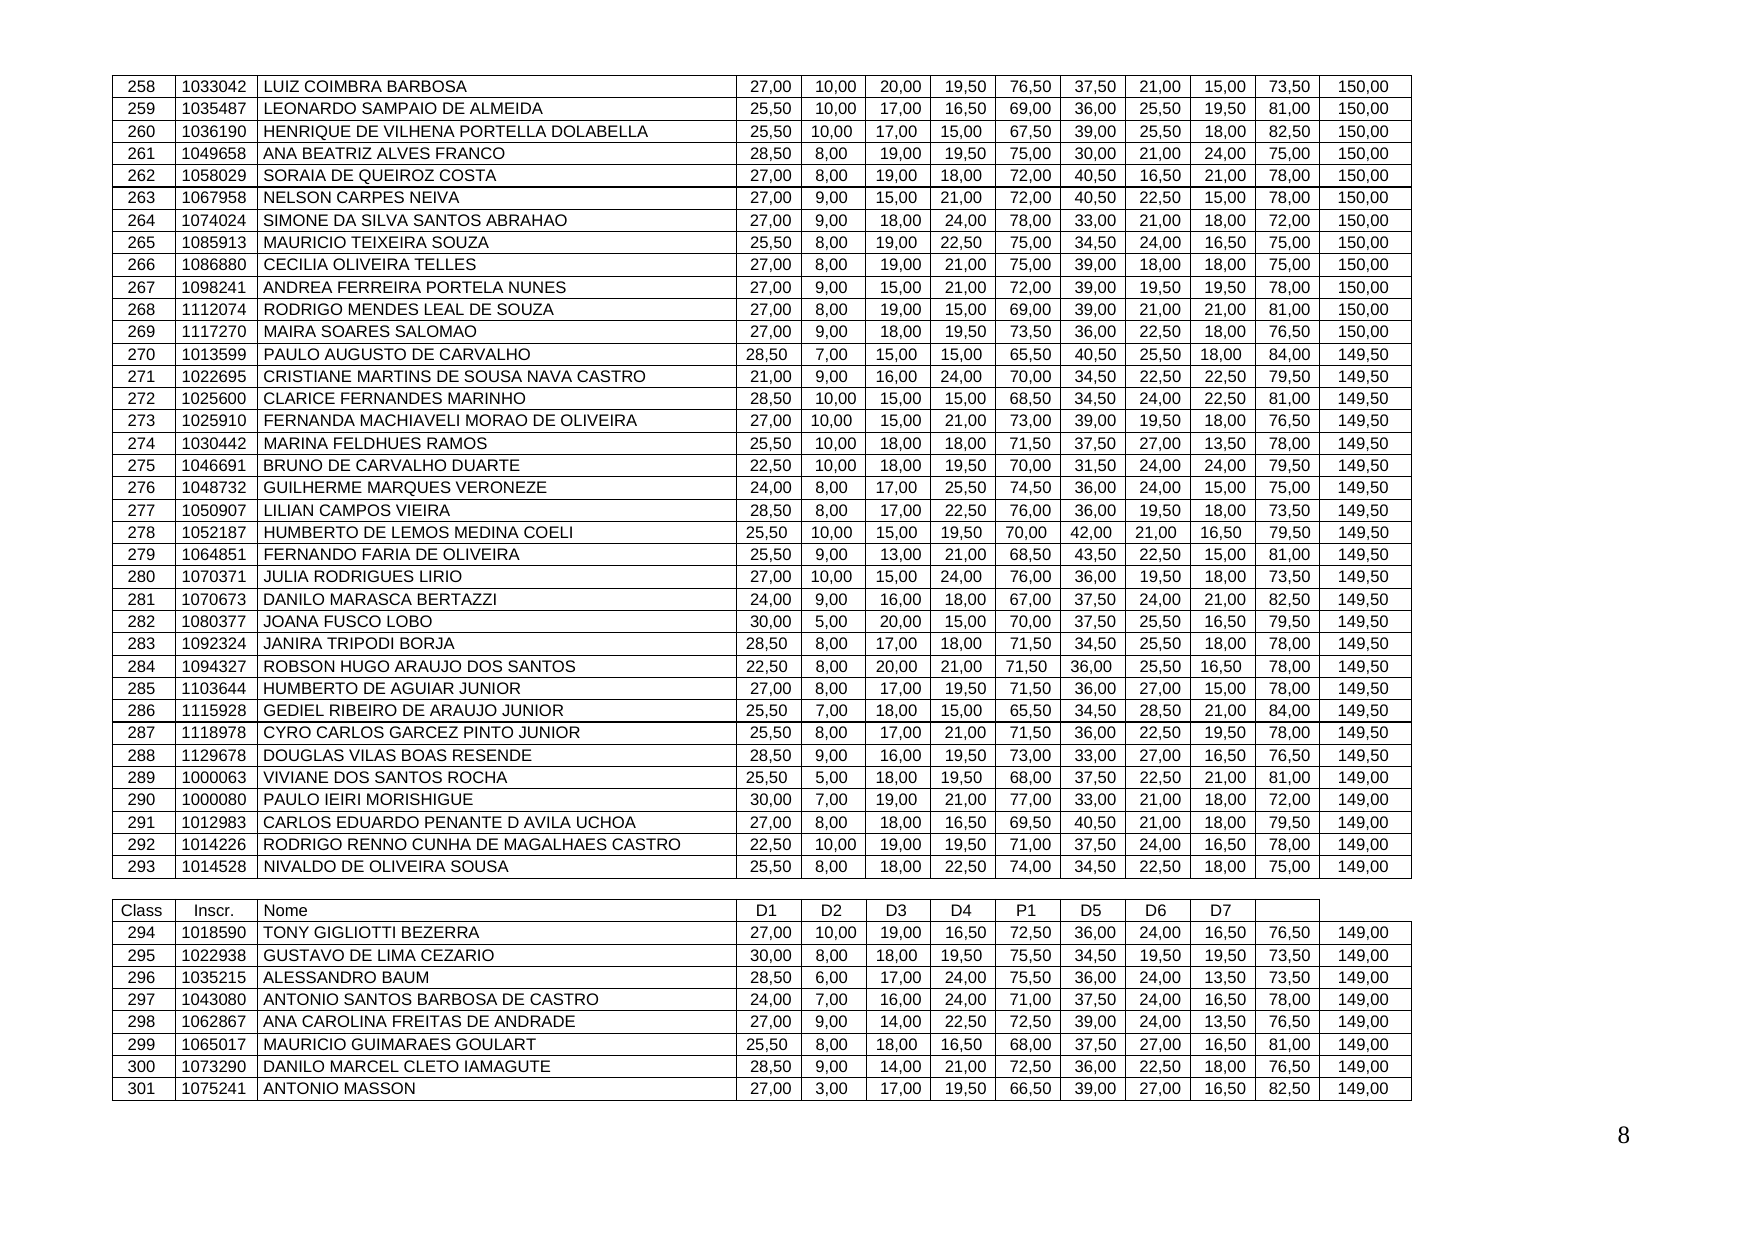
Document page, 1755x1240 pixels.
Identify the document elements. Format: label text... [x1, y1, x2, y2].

table_cell 261 [113, 143, 175, 164]
table_cell 19,50 [1191, 98, 1255, 119]
table_header D2 [802, 900, 866, 921]
table_cell 71,50 [996, 656, 1060, 677]
table_cell 75,00 [1256, 143, 1319, 164]
table_cell 79,50 [1256, 522, 1319, 543]
table_cell 149,50 [1320, 344, 1411, 365]
table_cell ROBSON HUGO ARAUJO DOS SANTOS [258, 656, 736, 677]
table_cell PAULO IEIRI MORISHIGUE [258, 789, 736, 811]
table_cell CRISTIANE MARTINS DE SOUSA NAVA CASTRO [258, 366, 736, 387]
table_cell 73,50 [996, 321, 1060, 342]
table_cell 1118978 [176, 723, 257, 744]
table_cell 75,00 [1256, 254, 1319, 276]
table_cell 25,50 [1126, 611, 1190, 632]
table_cell 259 [113, 98, 175, 119]
table_cell 36,00 [1061, 678, 1125, 699]
table_cell 76,50 [1256, 1056, 1319, 1077]
table_cell HUMBERTO DE LEMOS MEDINA COELI [258, 522, 736, 543]
table_cell 21,00 [931, 410, 995, 432]
table_cell 1064851 [176, 544, 257, 565]
table_cell 14,00 [867, 1011, 930, 1033]
table_cell CLARICE FERNANDES MARINHO [258, 388, 736, 409]
table_cell 264 [113, 210, 175, 231]
table_cell 1025600 [176, 388, 257, 409]
table_cell 78,00 [1256, 678, 1319, 699]
table_header P2 [1256, 900, 1319, 921]
table_cell 27,00 [737, 210, 801, 231]
table_cell 1049658 [176, 143, 257, 164]
table_cell 27,00 [1126, 1078, 1190, 1099]
table_cell 149,50 [1320, 500, 1411, 521]
table_cell 28,50 [737, 388, 801, 409]
table_cell 288 [113, 745, 175, 766]
table_cell 149,50 [1320, 455, 1411, 476]
table_cell 149,50 [1320, 388, 1411, 409]
table_cell 21,00 [1191, 767, 1255, 788]
table_cell 150,00 [1320, 143, 1411, 164]
table_cell 8,00 [802, 856, 865, 877]
table_cell 149,50 [1320, 678, 1411, 699]
table_cell JULIA RODRIGUES LIRIO [258, 566, 736, 588]
table_cell 39,00 [1061, 121, 1125, 142]
table_cell 19,50 [1126, 566, 1190, 588]
table_cell 7,00 [802, 989, 866, 1010]
table_cell 19,50 [1191, 945, 1255, 966]
table_cell 71,50 [996, 433, 1060, 454]
table_cell 75,00 [1256, 477, 1319, 498]
table_cell 278 [113, 522, 175, 543]
table_cell 21,00 [1191, 700, 1255, 721]
table_cell 149,00 [1320, 1034, 1411, 1055]
table_cell 150,00 [1320, 98, 1411, 119]
table_cell 8,00 [802, 945, 866, 966]
table_cell 9,00 [802, 1011, 866, 1033]
table_cell 17,00 [867, 1078, 930, 1099]
table_cell 39,00 [1061, 1078, 1125, 1099]
table_cell 72,00 [1256, 789, 1319, 811]
table_cell 27,00 [737, 299, 801, 320]
table_cell 27,00 [737, 812, 801, 833]
table_cell 72,00 [1256, 210, 1319, 231]
table_cell 284 [113, 656, 175, 677]
table_cell 81,00 [1256, 388, 1319, 409]
table_cell 79,50 [1256, 455, 1319, 476]
table_cell 149,00 [1320, 1011, 1411, 1033]
table_cell RODRIGO RENNO CUNHA DE MAGALHAES CASTRO [258, 834, 736, 855]
table_cell 81,00 [1256, 1034, 1319, 1055]
table_cell 39,00 [1061, 410, 1125, 432]
table_cell 17,00 [866, 500, 930, 521]
table_cell 22,50 [1126, 767, 1190, 788]
table_cell 24,00 [737, 589, 801, 610]
table_cell 7,00 [802, 789, 865, 811]
table_cell 279 [113, 544, 175, 565]
table_cell 22,50 [1126, 1056, 1190, 1077]
table_cell 75,00 [996, 143, 1060, 164]
table_cell 17,00 [866, 477, 930, 498]
table_cell 149,00 [1320, 922, 1411, 943]
table_cell 16,50 [1191, 656, 1255, 677]
table_cell 42,00 [1061, 522, 1125, 543]
table_cell 289 [113, 767, 175, 788]
table_header D3 [867, 900, 930, 921]
table_cell 76,50 [1256, 321, 1319, 342]
table_cell 25,50 [931, 477, 995, 498]
table_cell 21,00 [1191, 299, 1255, 320]
table_cell 15,00 [931, 700, 995, 721]
table_cell 19,50 [931, 1078, 995, 1099]
table_cell ALESSANDRO BAUM [258, 967, 736, 988]
table_cell 150,00 [1320, 165, 1411, 186]
table_cell MAURICIO GUIMARAES GOULART [258, 1034, 736, 1055]
table_cell 70,00 [996, 522, 1060, 543]
table_cell JANIRA TRIPODI BORJA [258, 633, 736, 654]
table_cell 73,00 [996, 745, 1060, 766]
table_cell 16,50 [1191, 1034, 1255, 1055]
table_cell 82,50 [1256, 1078, 1319, 1099]
table_cell 150,00 [1320, 232, 1411, 253]
table_cell 25,50 [737, 121, 801, 142]
table_cell 68,50 [996, 544, 1060, 565]
table_cell 81,00 [1256, 299, 1319, 320]
table_cell 10,00 [802, 410, 865, 432]
table_cell 15,00 [866, 188, 930, 209]
table_cell 17,00 [866, 98, 930, 119]
table_header D5 [1061, 900, 1125, 921]
table_cell 266 [113, 254, 175, 276]
table_cell 9,00 [802, 366, 865, 387]
table_cell 71,00 [996, 989, 1060, 1010]
table_cell 70,00 [996, 366, 1060, 387]
table_cell 22,50 [1191, 388, 1255, 409]
table_cell 18,00 [931, 165, 995, 186]
table_cell 70,00 [996, 455, 1060, 476]
table_cell 286 [113, 700, 175, 721]
table_cell 34,50 [1061, 700, 1125, 721]
table_cell 39,00 [1061, 299, 1125, 320]
table_cell 81,00 [1256, 98, 1319, 119]
table_cell 40,50 [1061, 188, 1125, 209]
table_cell 27,00 [737, 678, 801, 699]
table_cell 283 [113, 633, 175, 654]
table_cell 78,00 [1256, 277, 1319, 298]
table_cell 36,00 [1061, 922, 1125, 943]
table_cell 18,00 [1191, 344, 1255, 365]
table_cell 16,50 [931, 922, 995, 943]
table_cell 8,00 [802, 633, 865, 654]
table_cell 149,00 [1320, 967, 1411, 988]
table_cell 18,00 [866, 455, 930, 476]
table_cell 18,00 [931, 589, 995, 610]
table_cell 18,00 [1191, 121, 1255, 142]
table_cell 37,50 [1061, 1034, 1125, 1055]
table_cell 27,00 [737, 1078, 801, 1099]
table_cell 19,50 [931, 767, 995, 788]
table_cell 19,50 [1126, 277, 1190, 298]
table_cell 27,00 [1126, 433, 1190, 454]
table_cell 1000080 [176, 789, 257, 811]
table_cell 37,50 [1061, 589, 1125, 610]
table_cell 27,00 [737, 410, 801, 432]
table_cell 273 [113, 410, 175, 432]
table_cell VIVIANE DOS SANTOS ROCHA [258, 767, 736, 788]
table_cell 78,00 [1256, 165, 1319, 186]
table_cell 16,50 [1191, 1078, 1255, 1099]
table_cell 149,50 [1320, 410, 1411, 432]
table_cell 22,50 [931, 232, 995, 253]
table_cell 16,00 [866, 366, 930, 387]
table_cell 149,50 [1320, 723, 1411, 744]
table_cell 1036190 [176, 121, 257, 142]
table_cell 299 [113, 1034, 175, 1055]
table_cell 20,00 [866, 611, 930, 632]
table_header Inscr. [176, 900, 257, 921]
table_cell 9,00 [802, 321, 865, 342]
table_cell 15,00 [866, 410, 930, 432]
table_cell 18,00 [1191, 633, 1255, 654]
table_cell 150,00 [1320, 76, 1411, 97]
table_cell 71,50 [996, 723, 1060, 744]
table_cell 21,00 [1126, 76, 1190, 97]
table_cell 40,50 [1061, 344, 1125, 365]
table_cell 21,00 [931, 544, 995, 565]
table_cell 16,50 [1126, 165, 1190, 186]
table_cell 1043080 [176, 989, 257, 1010]
table_cell 68,00 [996, 767, 1060, 788]
table_cell 65,50 [996, 344, 1060, 365]
table_cell 22,50 [1126, 723, 1190, 744]
table_cell 37,50 [1061, 76, 1125, 97]
table_cell MAIRA SOARES SALOMAO [258, 321, 736, 342]
table_cell 15,00 [931, 299, 995, 320]
table_cell 27,00 [1126, 678, 1190, 699]
table_cell 149,00 [1320, 789, 1411, 811]
table_cell 19,50 [1126, 500, 1190, 521]
table_cell 15,00 [1191, 188, 1255, 209]
table_cell 8,00 [802, 723, 865, 744]
table_cell 149,00 [1320, 767, 1411, 788]
table_cell 18,00 [1191, 566, 1255, 588]
table_cell 274 [113, 433, 175, 454]
table_cell 25,50 [737, 700, 801, 721]
table_cell 269 [113, 321, 175, 342]
table_cell 13,50 [1191, 433, 1255, 454]
table_cell 18,00 [866, 433, 930, 454]
table_cell 28,50 [737, 633, 801, 654]
table_cell 78,00 [1256, 834, 1319, 855]
table_cell 22,50 [737, 834, 801, 855]
table_cell 1012983 [176, 812, 257, 833]
table_cell 150,00 [1320, 188, 1411, 209]
table_cell 76,50 [1256, 745, 1319, 766]
table_cell 149,00 [1320, 812, 1411, 833]
table_cell 75,00 [996, 254, 1060, 276]
table_cell 15,00 [1191, 544, 1255, 565]
table_cell 149,50 [1320, 566, 1411, 588]
table_cell 5,00 [802, 767, 865, 788]
table_cell 18,00 [866, 210, 930, 231]
table_cell 19,50 [931, 76, 995, 97]
table_cell 16,50 [931, 1034, 995, 1055]
table_cell 18,00 [1191, 410, 1255, 432]
table_cell 22,50 [737, 656, 801, 677]
table_cell 15,00 [866, 522, 930, 543]
table_cell 72,50 [996, 1056, 1060, 1077]
table_cell 17,00 [866, 121, 930, 142]
table_cell 28,50 [737, 1056, 801, 1077]
table_cell 25,50 [737, 98, 801, 119]
table_cell 282 [113, 611, 175, 632]
table_cell 36,00 [1061, 321, 1125, 342]
table_cell 33,00 [1061, 745, 1125, 766]
table_cell 67,50 [996, 121, 1060, 142]
table_cell 18,00 [1191, 856, 1255, 877]
table_cell 66,50 [996, 1078, 1060, 1099]
table_cell 16,00 [866, 745, 930, 766]
table_cell 16,50 [1191, 834, 1255, 855]
table_cell 8,00 [802, 812, 865, 833]
table_cell 263 [113, 188, 175, 209]
table_cell GUILHERME MARQUES VERONEZE [258, 477, 736, 498]
table_cell 1129678 [176, 745, 257, 766]
table_cell 1094327 [176, 656, 257, 677]
table_cell 1070673 [176, 589, 257, 610]
table_cell 24,00 [931, 989, 995, 1010]
table_cell 292 [113, 834, 175, 855]
table_cell 10,00 [802, 121, 865, 142]
table_cell 18,00 [866, 812, 930, 833]
table_cell 18,00 [1126, 254, 1190, 276]
table_cell 40,50 [1061, 812, 1125, 833]
table_cell 25,50 [737, 856, 801, 877]
table_cell 16,50 [1191, 745, 1255, 766]
table_header D4 [931, 900, 995, 921]
table_cell 275 [113, 455, 175, 476]
table_cell 72,50 [996, 922, 1060, 943]
table_cell 8,00 [802, 232, 865, 253]
table_cell 1018590 [176, 922, 257, 943]
table_cell 1050907 [176, 500, 257, 521]
table_cell ANA BEATRIZ ALVES FRANCO [258, 143, 736, 164]
table_cell 30,00 [737, 611, 801, 632]
table_cell 24,00 [1126, 967, 1190, 988]
table_cell 25,50 [1126, 656, 1190, 677]
table_cell 10,00 [802, 922, 866, 943]
table_cell 22,50 [931, 1011, 995, 1033]
table_cell DANILO MARCEL CLETO IAMAGUTE [258, 1056, 736, 1077]
table_cell CECILIA OLIVEIRA TELLES [258, 254, 736, 276]
table_cell 78,00 [1256, 723, 1319, 744]
table_cell 9,00 [802, 188, 865, 209]
table_cell 20,00 [866, 656, 930, 677]
table_cell 15,00 [1191, 477, 1255, 498]
table_cell 149,50 [1320, 366, 1411, 387]
table_cell 39,00 [1061, 277, 1125, 298]
table_cell 36,00 [1061, 656, 1125, 677]
table_cell 24,00 [931, 210, 995, 231]
table_cell 19,50 [931, 455, 995, 476]
table_cell 8,00 [802, 477, 865, 498]
table_cell 16,50 [1191, 922, 1255, 943]
table_cell 33,00 [1061, 789, 1125, 811]
table_cell 36,00 [1061, 566, 1125, 588]
table_cell 22,50 [1191, 366, 1255, 387]
table_cell 76,50 [1256, 1011, 1319, 1033]
table_cell 1022695 [176, 366, 257, 387]
table_cell 149,50 [1320, 433, 1411, 454]
table_cell 13,00 [866, 544, 930, 565]
table_cell 149,50 [1320, 656, 1411, 677]
table_cell 18,00 [1191, 210, 1255, 231]
table_cell 69,50 [996, 812, 1060, 833]
table_cell 10,00 [802, 388, 865, 409]
table_cell 25,50 [737, 767, 801, 788]
table_cell 1022938 [176, 945, 257, 966]
table_cell 17,00 [866, 633, 930, 654]
table_cell 258 [113, 76, 175, 97]
table_cell 18,00 [866, 856, 930, 877]
table_cell GEDIEL RIBEIRO DE ARAUJO JUNIOR [258, 700, 736, 721]
table_cell 27,00 [737, 566, 801, 588]
table_cell FERNANDA MACHIAVELI MORAO DE OLIVEIRA [258, 410, 736, 432]
table_cell 76,50 [1256, 922, 1319, 943]
table_cell 150,00 [1320, 121, 1411, 142]
table_cell 27,00 [737, 922, 801, 943]
table_cell 36,00 [1061, 98, 1125, 119]
table_cell 8,00 [802, 678, 865, 699]
table_cell SORAIA DE QUEIROZ COSTA [258, 165, 736, 186]
table_cell 16,00 [866, 589, 930, 610]
table_cell 19,00 [866, 232, 930, 253]
table_cell 22,50 [1126, 366, 1190, 387]
table_cell 73,50 [1256, 967, 1319, 988]
table_cell 24,00 [1126, 477, 1190, 498]
table_cell 19,50 [1191, 723, 1255, 744]
table_cell 78,00 [1256, 188, 1319, 209]
table_cell 72,00 [996, 277, 1060, 298]
table_cell 1086880 [176, 254, 257, 276]
table_cell 10,00 [802, 522, 865, 543]
table_cell 300 [113, 1056, 175, 1077]
table_cell 18,00 [1191, 500, 1255, 521]
table_cell 285 [113, 678, 175, 699]
table_cell 22,50 [1126, 856, 1190, 877]
table_cell ANTONIO MASSON [258, 1078, 736, 1099]
table_cell 67,00 [996, 589, 1060, 610]
table_cell 18,00 [866, 321, 930, 342]
table_cell 27,00 [737, 277, 801, 298]
table_cell 18,00 [1191, 812, 1255, 833]
table_cell 22,50 [737, 455, 801, 476]
table_cell 22,50 [931, 856, 995, 877]
table_cell GUSTAVO DE LIMA CEZARIO [258, 945, 736, 966]
table_cell 281 [113, 589, 175, 610]
table_cell SIMONE DA SILVA SANTOS ABRAHAO [258, 210, 736, 231]
table_cell 19,00 [866, 789, 930, 811]
table_cell 8,00 [802, 299, 865, 320]
table_cell 84,00 [1256, 344, 1319, 365]
table_cell 39,00 [1061, 254, 1125, 276]
table_cell 18,00 [1191, 1056, 1255, 1077]
table_cell 18,00 [1191, 789, 1255, 811]
table_cell 28,50 [737, 143, 801, 164]
table_cell 8,00 [802, 143, 865, 164]
table_cell 21,00 [931, 254, 995, 276]
table_cell 36,00 [1061, 1056, 1125, 1077]
table_cell 149,00 [1320, 1078, 1411, 1099]
table_cell 24,00 [1126, 922, 1190, 943]
table_cell 1080377 [176, 611, 257, 632]
table_cell 19,50 [1191, 277, 1255, 298]
table_cell 73,50 [1256, 500, 1319, 521]
table_cell 1000063 [176, 767, 257, 788]
table_cell 9,00 [802, 589, 865, 610]
table_cell 36,00 [1061, 723, 1125, 744]
table_cell 24,00 [1126, 455, 1190, 476]
table_cell 27,00 [737, 76, 801, 97]
table_cell 19,50 [931, 522, 995, 543]
table_cell 5,00 [802, 611, 865, 632]
table_cell 1115928 [176, 700, 257, 721]
table_cell 37,50 [1061, 611, 1125, 632]
table_cell 270 [113, 344, 175, 365]
table_cell PAULO AUGUSTO DE CARVALHO [258, 344, 736, 365]
table_cell 72,50 [996, 1011, 1060, 1033]
table_cell 21,00 [1126, 789, 1190, 811]
table_cell 25,50 [1126, 98, 1190, 119]
table_cell 25,50 [737, 522, 801, 543]
table_cell 18,00 [931, 433, 995, 454]
table_cell 77,00 [996, 789, 1060, 811]
table_cell 78,00 [1256, 633, 1319, 654]
table_cell 30,00 [737, 789, 801, 811]
table_cell 36,00 [1061, 500, 1125, 521]
table_cell 75,50 [996, 945, 1060, 966]
table_cell 24,00 [1126, 834, 1190, 855]
table_cell 78,00 [1256, 433, 1319, 454]
table_cell 24,00 [931, 366, 995, 387]
table_cell 81,00 [1256, 767, 1319, 788]
table_cell 9,00 [802, 210, 865, 231]
table_cell 17,00 [866, 678, 930, 699]
table_cell TONY GIGLIOTTI BEZERRA [258, 922, 736, 943]
table_cell RODRIGO MENDES LEAL DE SOUZA [258, 299, 736, 320]
table_cell NIVALDO DE OLIVEIRA SOUSA [258, 856, 736, 877]
table_cell 1092324 [176, 633, 257, 654]
table_cell 260 [113, 121, 175, 142]
table_cell 1035215 [176, 967, 257, 988]
table_cell 79,50 [1256, 812, 1319, 833]
table_cell 8,00 [802, 656, 865, 677]
table_cell 262 [113, 165, 175, 186]
table_cell 1085913 [176, 232, 257, 253]
table_cell 21,00 [1126, 299, 1190, 320]
table_cell 75,50 [996, 967, 1060, 988]
table_cell HUMBERTO DE AGUIAR JUNIOR [258, 678, 736, 699]
table_cell 27,00 [1126, 1034, 1190, 1055]
table_cell 1033042 [176, 76, 257, 97]
table_cell 69,00 [996, 98, 1060, 119]
table_cell 74,00 [996, 856, 1060, 877]
table_cell 276 [113, 477, 175, 498]
table_cell 1014528 [176, 856, 257, 877]
table_cell 149,50 [1320, 633, 1411, 654]
table_cell 24,00 [931, 566, 995, 588]
table_cell 25,50 [737, 232, 801, 253]
table_cell LUIZ COIMBRA BARBOSA [258, 76, 736, 97]
table_cell 24,00 [931, 967, 995, 988]
table_cell 10,00 [802, 76, 865, 97]
table_cell 18,00 [1191, 321, 1255, 342]
table_cell 68,00 [996, 1034, 1060, 1055]
table_cell 15,00 [931, 388, 995, 409]
table_cell 25,50 [1126, 633, 1190, 654]
table_cell 14,00 [867, 1056, 930, 1077]
table_cell 21,00 [1126, 812, 1190, 833]
table_cell 27,00 [737, 254, 801, 276]
table_cell 18,00 [867, 1034, 930, 1055]
table_header P1 [996, 900, 1060, 921]
table_header Class [113, 900, 175, 921]
table_cell 15,00 [866, 277, 930, 298]
table_cell 149,50 [1320, 611, 1411, 632]
table_cell 10,00 [802, 98, 865, 119]
table_cell 18,00 [867, 945, 930, 966]
table_cell 24,00 [1126, 232, 1190, 253]
table_cell 1014226 [176, 834, 257, 855]
table_cell 24,00 [737, 477, 801, 498]
table_cell 1098241 [176, 277, 257, 298]
table_cell LEONARDO SAMPAIO DE ALMEIDA [258, 98, 736, 119]
table_cell 149,50 [1320, 700, 1411, 721]
table_header D7 [1191, 900, 1255, 921]
table_cell ANTONIO SANTOS BARBOSA DE CASTRO [258, 989, 736, 1010]
table_cell 16,50 [931, 98, 995, 119]
table_cell 28,50 [1126, 700, 1190, 721]
table_cell 37,50 [1061, 989, 1125, 1010]
table_cell 27,00 [737, 321, 801, 342]
table_cell 21,00 [1126, 143, 1190, 164]
table_cell 10,00 [802, 433, 865, 454]
table_cell ANA CAROLINA FREITAS DE ANDRADE [258, 1011, 736, 1033]
table_cell 9,00 [802, 277, 865, 298]
table_cell 265 [113, 232, 175, 253]
table_cell 1048732 [176, 477, 257, 498]
table_cell 68,50 [996, 388, 1060, 409]
table_cell 21,00 [1191, 165, 1255, 186]
table_cell 71,50 [996, 678, 1060, 699]
table_cell 9,00 [802, 745, 865, 766]
table_cell 27,00 [737, 188, 801, 209]
table_cell 34,50 [1061, 232, 1125, 253]
table_cell 75,00 [996, 232, 1060, 253]
table_cell 16,00 [867, 989, 930, 1010]
table_cell 36,00 [1061, 967, 1125, 988]
table_cell 28,50 [737, 967, 801, 988]
table_cell 149,50 [1320, 544, 1411, 565]
table_cell 78,00 [996, 210, 1060, 231]
table_cell 267 [113, 277, 175, 298]
table_cell 40,50 [1061, 165, 1125, 186]
table_cell 79,50 [1256, 366, 1319, 387]
table_cell 16,50 [1191, 611, 1255, 632]
table_cell 10,00 [802, 455, 865, 476]
table_cell 21,00 [931, 277, 995, 298]
table_cell 19,50 [931, 945, 995, 966]
table_cell 36,00 [1061, 477, 1125, 498]
table_cell 8,00 [802, 165, 865, 186]
table_cell 76,00 [996, 566, 1060, 588]
table_cell 84,00 [1256, 700, 1319, 721]
table_cell 16,50 [1191, 989, 1255, 1010]
table_cell 81,00 [1256, 544, 1319, 565]
table_cell 19,50 [931, 143, 995, 164]
table_cell 6,00 [802, 967, 866, 988]
table_cell 16,50 [931, 812, 995, 833]
table_cell 28,50 [737, 500, 801, 521]
table_cell 16,50 [1191, 232, 1255, 253]
table_cell 8,00 [802, 1034, 866, 1055]
table_cell BRUNO DE CARVALHO DUARTE [258, 455, 736, 476]
table_cell 291 [113, 812, 175, 833]
table_cell 34,50 [1061, 945, 1125, 966]
table_cell 1103644 [176, 678, 257, 699]
table_cell 19,50 [931, 834, 995, 855]
table_cell 150,00 [1320, 277, 1411, 298]
table_cell LILIAN CAMPOS VIEIRA [258, 500, 736, 521]
table_cell 34,50 [1061, 633, 1125, 654]
table_cell 15,00 [931, 344, 995, 365]
table_cell 76,50 [1256, 410, 1319, 432]
table_cell 72,00 [996, 165, 1060, 186]
table_cell 15,00 [1191, 76, 1255, 97]
table_cell HENRIQUE DE VILHENA PORTELLA DOLABELLA [258, 121, 736, 142]
table_cell 149,00 [1320, 945, 1411, 966]
table_cell 18,00 [1191, 254, 1255, 276]
table_cell 1074024 [176, 210, 257, 231]
table_cell 9,00 [802, 1056, 866, 1077]
table_cell 24,00 [737, 989, 801, 1010]
table_cell 287 [113, 723, 175, 744]
table_cell 9,00 [802, 544, 865, 565]
table_cell 150,00 [1320, 254, 1411, 276]
table_cell 298 [113, 1011, 175, 1033]
table_cell 21,00 [931, 789, 995, 811]
table_cell 296 [113, 967, 175, 988]
table_cell MAURICIO TEIXEIRA SOUZA [258, 232, 736, 253]
table_cell 73,00 [996, 410, 1060, 432]
table_cell 39,00 [1061, 1011, 1125, 1033]
table_cell 1070371 [176, 566, 257, 588]
table_cell 21,00 [931, 723, 995, 744]
table_cell NELSON CARPES NEIVA [258, 188, 736, 209]
table_cell 18,00 [931, 633, 995, 654]
table_cell JOANA FUSCO LOBO [258, 611, 736, 632]
table_cell 21,00 [737, 366, 801, 387]
table_cell 149,50 [1320, 745, 1411, 766]
table_cell 149,00 [1320, 989, 1411, 1010]
table_cell FERNANDO FARIA DE OLIVEIRA [258, 544, 736, 565]
table_cell 82,50 [1256, 121, 1319, 142]
table_cell 15,00 [931, 121, 995, 142]
table_cell 25,50 [737, 433, 801, 454]
table_cell 30,00 [737, 945, 801, 966]
table_cell 37,50 [1061, 767, 1125, 788]
table_cell DANILO MARASCA BERTAZZI [258, 589, 736, 610]
table_cell 28,50 [737, 745, 801, 766]
table_cell 82,50 [1256, 589, 1319, 610]
table_cell 27,00 [737, 1011, 801, 1033]
table_cell 15,00 [1191, 678, 1255, 699]
table_cell 3,00 [802, 1078, 866, 1099]
table_cell 19,00 [866, 165, 930, 186]
table_header D1 [737, 900, 801, 921]
table_cell DOUGLAS VILAS BOAS RESENDE [258, 745, 736, 766]
table_cell 19,00 [866, 834, 930, 855]
table_cell 22,50 [931, 500, 995, 521]
table_cell 297 [113, 989, 175, 1010]
table_cell 15,00 [866, 388, 930, 409]
table_cell 75,00 [1256, 232, 1319, 253]
table_cell 75,00 [1256, 856, 1319, 877]
table_cell 22,50 [1126, 544, 1190, 565]
table_cell 1058029 [176, 165, 257, 186]
table_cell 8,00 [802, 254, 865, 276]
table_cell 13,50 [1191, 967, 1255, 988]
table_cell 19,50 [931, 678, 995, 699]
table_cell 271 [113, 366, 175, 387]
table_cell 1073290 [176, 1056, 257, 1077]
table_cell 24,00 [1191, 143, 1255, 164]
table_cell 78,00 [1256, 989, 1319, 1010]
table_cell 150,00 [1320, 299, 1411, 320]
table_cell 290 [113, 789, 175, 811]
table_cell 18,00 [866, 767, 930, 788]
table_cell 73,50 [1256, 945, 1319, 966]
table_cell 30,00 [1061, 143, 1125, 164]
table_cell 79,50 [1256, 611, 1319, 632]
table_cell 295 [113, 945, 175, 966]
table_cell 1052187 [176, 522, 257, 543]
table_cell 8,00 [802, 500, 865, 521]
table_cell 21,00 [1126, 522, 1190, 543]
table_cell 280 [113, 566, 175, 588]
table_cell 1035487 [176, 98, 257, 119]
table_cell 24,00 [1126, 589, 1190, 610]
table_cell 1025910 [176, 410, 257, 432]
table_cell 18,00 [866, 700, 930, 721]
table_cell 19,50 [931, 321, 995, 342]
table_cell 71,50 [996, 633, 1060, 654]
table_cell 1117270 [176, 321, 257, 342]
table_cell 37,50 [1061, 433, 1125, 454]
table_cell 15,00 [931, 611, 995, 632]
table_cell 69,00 [996, 299, 1060, 320]
table_cell 28,50 [737, 344, 801, 365]
table_cell 70,00 [996, 611, 1060, 632]
table_cell 21,00 [931, 656, 995, 677]
table_cell 73,50 [1256, 566, 1319, 588]
table_cell CARLOS EDUARDO PENANTE D AVILA UCHOA [258, 812, 736, 833]
table_cell 25,50 [737, 1034, 801, 1055]
table_cell 1013599 [176, 344, 257, 365]
table_cell 149,50 [1320, 522, 1411, 543]
table_cell 17,00 [866, 723, 930, 744]
table_cell 272 [113, 388, 175, 409]
table_cell 22,50 [1126, 321, 1190, 342]
table_cell 19,50 [931, 745, 995, 766]
table_cell 27,00 [1126, 745, 1190, 766]
table_cell 24,00 [1126, 1011, 1190, 1033]
table_cell 19,00 [867, 922, 930, 943]
table_cell 149,50 [1320, 477, 1411, 498]
table_cell 17,00 [867, 967, 930, 988]
table_cell 74,50 [996, 477, 1060, 498]
table_cell 10,00 [802, 834, 865, 855]
table_cell 1030442 [176, 433, 257, 454]
table_cell 34,50 [1061, 856, 1125, 877]
table_cell ANDREA FERREIRA PORTELA NUNES [258, 277, 736, 298]
table_cell 1112074 [176, 299, 257, 320]
table_cell 37,50 [1061, 834, 1125, 855]
table_cell 150,00 [1320, 321, 1411, 342]
table_cell 10,00 [802, 566, 865, 588]
table_cell 21,00 [931, 188, 995, 209]
table_cell 65,50 [996, 700, 1060, 721]
table_cell 1065017 [176, 1034, 257, 1055]
table_cell 24,00 [1126, 388, 1190, 409]
table_cell 149,00 [1320, 834, 1411, 855]
table_cell 19,50 [1126, 410, 1190, 432]
table_header D6 [1126, 900, 1190, 921]
table_header Nome [258, 900, 736, 921]
table_cell 34,50 [1061, 366, 1125, 387]
table_cell 19,50 [1126, 945, 1190, 966]
table_cell 20,00 [866, 76, 930, 97]
table_cell 19,00 [866, 299, 930, 320]
table_cell MARINA FELDHUES RAMOS [258, 433, 736, 454]
table_cell 15,00 [866, 344, 930, 365]
table_cell 149,50 [1320, 589, 1411, 610]
table_cell 13,50 [1191, 1011, 1255, 1033]
table_cell 25,50 [1126, 121, 1190, 142]
table_cell 25,50 [737, 544, 801, 565]
table_cell 25,50 [1126, 344, 1190, 365]
table_cell 24,00 [1126, 989, 1190, 1010]
table_cell 24,00 [1191, 455, 1255, 476]
table_cell 25,50 [737, 723, 801, 744]
table_cell 76,50 [996, 76, 1060, 97]
table_cell 15,00 [866, 566, 930, 588]
table_cell 16,50 [1191, 522, 1255, 543]
table_cell 268 [113, 299, 175, 320]
table_cell 31,50 [1061, 455, 1125, 476]
table_cell 19,00 [866, 143, 930, 164]
table_cell 1046691 [176, 455, 257, 476]
table_cell 27,00 [737, 165, 801, 186]
table_cell 19,00 [866, 254, 930, 276]
table_cell 149,00 [1320, 1056, 1411, 1077]
table_cell 7,00 [802, 344, 865, 365]
table_cell 293 [113, 856, 175, 877]
table_cell 76,00 [996, 500, 1060, 521]
table_cell 1075241 [176, 1078, 257, 1099]
table_cell 21,00 [1191, 589, 1255, 610]
table_cell 72,00 [996, 188, 1060, 209]
table_cell 150,00 [1320, 210, 1411, 231]
table_cell 78,00 [1256, 656, 1319, 677]
table_cell 22,50 [1126, 188, 1190, 209]
table_cell 1067958 [176, 188, 257, 209]
table_cell 33,00 [1061, 210, 1125, 231]
table_cell CYRO CARLOS GARCEZ PINTO JUNIOR [258, 723, 736, 744]
table_cell 301 [113, 1078, 175, 1099]
table_cell 34,50 [1061, 388, 1125, 409]
table_cell 73,50 [1256, 76, 1319, 97]
table_cell 71,00 [996, 834, 1060, 855]
table_cell 294 [113, 922, 175, 943]
table_cell 1062867 [176, 1011, 257, 1033]
table_cell 149,00 [1320, 856, 1411, 877]
table_cell 43,50 [1061, 544, 1125, 565]
table_cell 277 [113, 500, 175, 521]
table_cell 7,00 [802, 700, 865, 721]
table_cell 21,00 [1126, 210, 1190, 231]
table_cell 21,00 [931, 1056, 995, 1077]
